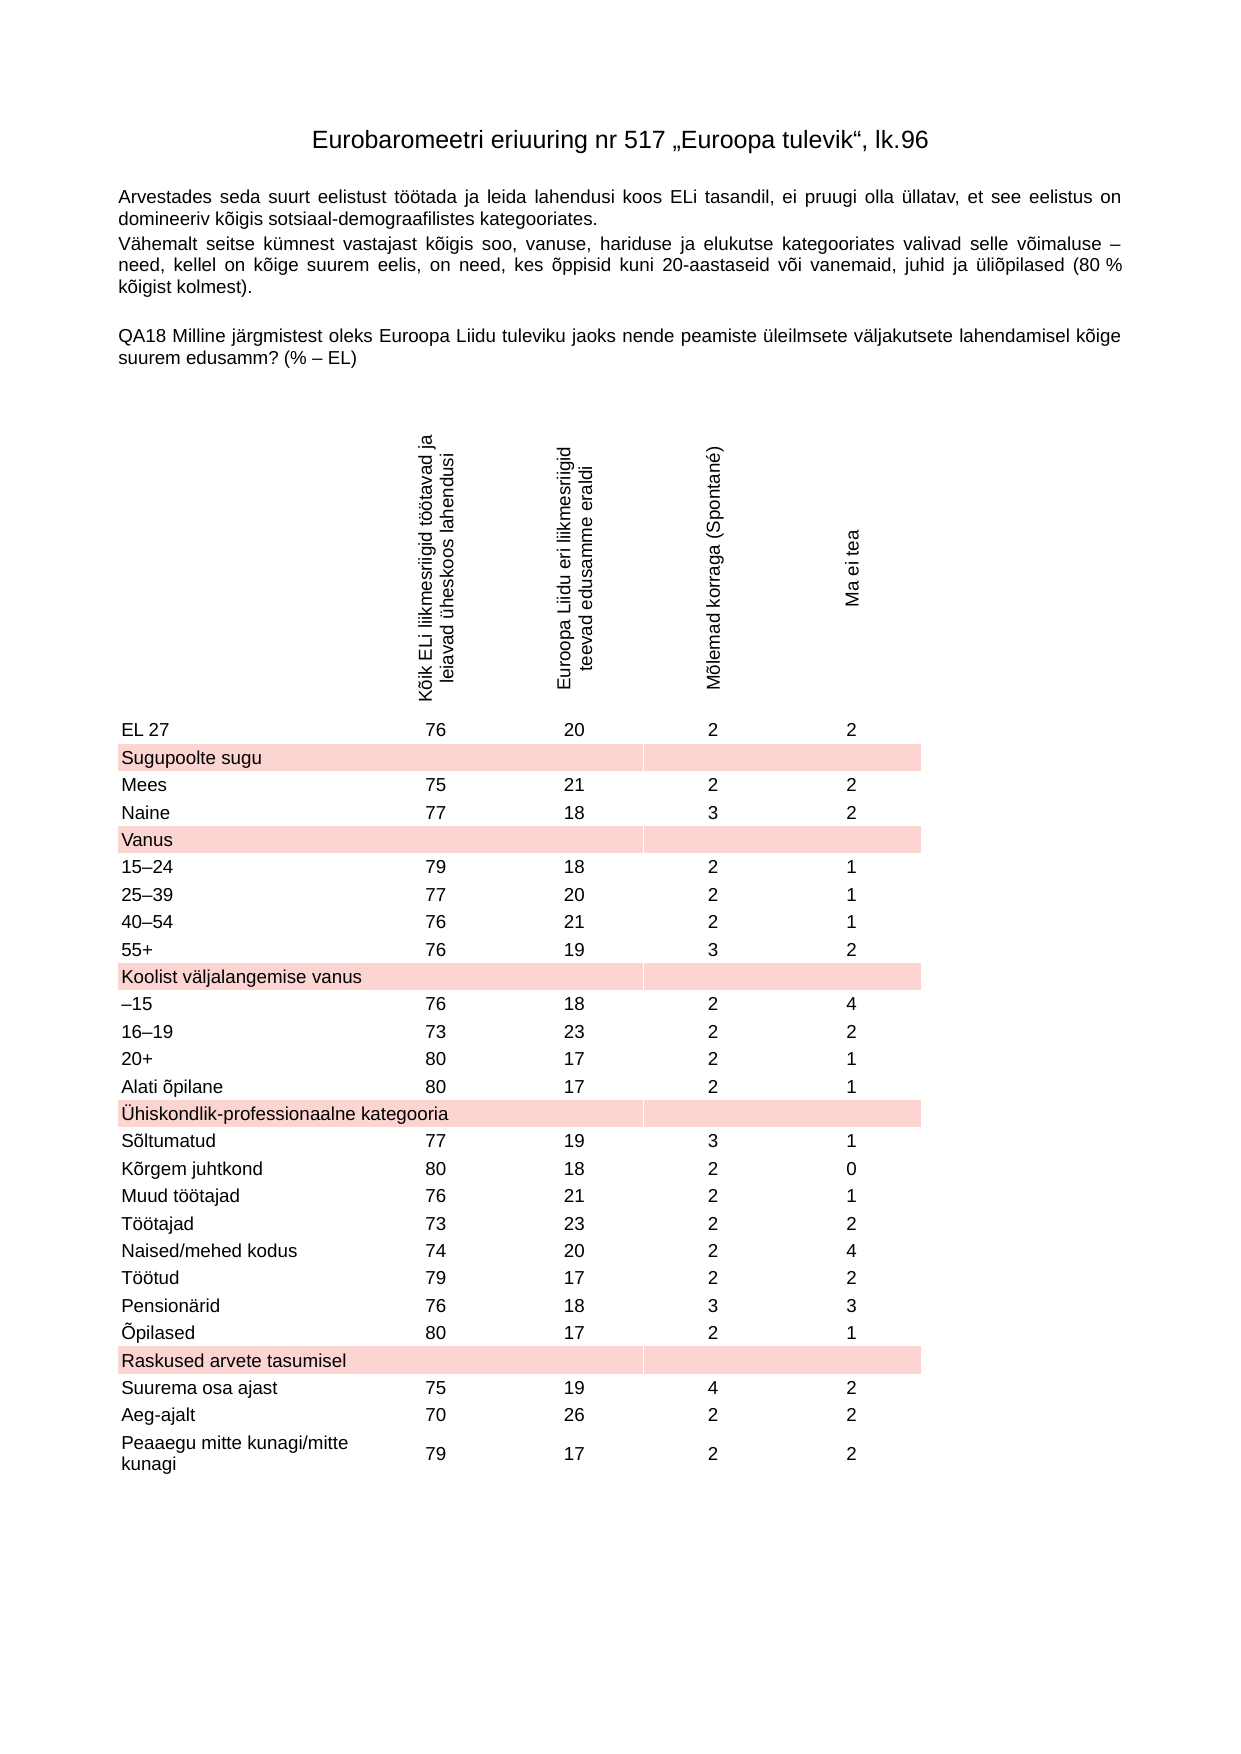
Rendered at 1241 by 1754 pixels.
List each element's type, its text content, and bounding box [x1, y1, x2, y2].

table_cell 70 [366, 1401, 505, 1429]
table_header [118, 421, 366, 716]
table_cell 80 [366, 1073, 505, 1100]
table_cell 3 [782, 1292, 921, 1319]
table_cell 75 [366, 1374, 505, 1401]
table_cell [782, 744, 921, 771]
table_cell [782, 826, 921, 853]
table_cell 21 [505, 908, 643, 936]
table_cell Sõltumatud [118, 1127, 366, 1155]
table_cell 76 [366, 716, 505, 744]
table_cell 3 [644, 1127, 782, 1155]
table_cell Töötajad [118, 1210, 366, 1237]
table_cell 2 [644, 1319, 782, 1346]
table_cell 2 [644, 908, 782, 936]
table_cell 2 [782, 799, 921, 826]
table_cell 2 [782, 1210, 921, 1237]
table_cell 2 [644, 1264, 782, 1292]
table_cell Muud töötajad [118, 1182, 366, 1209]
table_cell 1 [782, 881, 921, 908]
table_cell 80 [366, 1319, 505, 1346]
table_cell 80 [366, 1045, 505, 1072]
table_cell 18 [505, 799, 643, 826]
table_cell 2 [644, 1182, 782, 1209]
table_cell 20+ [118, 1045, 366, 1072]
table_cell 79 [366, 853, 505, 881]
table_cell 2 [644, 1429, 782, 1478]
table_cell 76 [366, 1292, 505, 1319]
table_cell 2 [782, 1264, 921, 1292]
table_cell 2 [644, 1237, 782, 1264]
table_cell 80 [366, 1155, 505, 1182]
table_cell 2 [644, 881, 782, 908]
table_cell [505, 826, 643, 853]
table_cell 19 [505, 1127, 643, 1155]
table_cell 16–19 [118, 1018, 366, 1045]
table_cell [782, 963, 921, 990]
table_cell 40–54 [118, 908, 366, 936]
table_cell 2 [644, 1210, 782, 1237]
table_cell 2 [644, 1401, 782, 1429]
table_cell 2 [782, 771, 921, 798]
table_cell 76 [366, 936, 505, 963]
table_cell 3 [644, 936, 782, 963]
table_cell [505, 1100, 643, 1127]
table_cell 20 [505, 1237, 643, 1264]
table_cell 17 [505, 1045, 643, 1072]
table_cell 1 [782, 1127, 921, 1155]
table_cell Koolist väljalangemise vanus [118, 963, 643, 990]
table_cell 23 [505, 1018, 643, 1045]
table_header Kõik ELi liikmesriigid töötavad ja leiavad üheskoos lahendusi [366, 421, 505, 716]
table_cell 2 [644, 853, 782, 881]
text Arvestades seda suurt eelistust töötada ja leida lahendusi koos ELi tasandil, ei pruugi olla üllatav, et see eelistus on domineeriv kõigis sotsiaal-demograafilistes kategooriates. [118, 186, 1122, 229]
table_cell Töötud [118, 1264, 366, 1292]
table_cell 18 [505, 1292, 643, 1319]
table_cell 76 [366, 1182, 505, 1209]
table_cell Vanus [118, 826, 366, 853]
table_cell 73 [366, 1018, 505, 1045]
table_cell 2 [782, 1374, 921, 1401]
table_cell 21 [505, 1182, 643, 1209]
table_cell [505, 744, 643, 771]
table_cell [644, 744, 782, 771]
text QA18 Milline järgmistest oleks Euroopa Liidu tuleviku jaoks nende peamiste üleilmsete väljakutsete lahendamisel kõige suurem edusamm? (% – EL) [118, 325, 1122, 368]
table_cell 4 [644, 1374, 782, 1401]
table_header Euroopa Liidu eri liikmesriigid teevad edusamme eraldi [505, 421, 643, 716]
table_cell 77 [366, 881, 505, 908]
table_cell 75 [366, 771, 505, 798]
table_cell 18 [505, 990, 643, 1018]
table_cell 79 [366, 1429, 505, 1478]
table_cell 2 [782, 1401, 921, 1429]
table_cell 26 [505, 1401, 643, 1429]
table_cell Naine [118, 799, 366, 826]
table_cell 21 [505, 771, 643, 798]
table_cell 17 [505, 1073, 643, 1100]
table_cell 1 [782, 1045, 921, 1072]
table_cell Suurema osa ajast [118, 1374, 366, 1401]
table_cell 17 [505, 1264, 643, 1292]
table_cell [366, 826, 505, 853]
table_cell 76 [366, 990, 505, 1018]
table_cell Ühiskondlik-professionaalne kategooria [118, 1100, 505, 1127]
table_cell [644, 1100, 782, 1127]
table_cell 1 [782, 1073, 921, 1100]
table_cell 2 [644, 771, 782, 798]
table_cell [644, 826, 782, 853]
table_cell 55+ [118, 936, 366, 963]
table_cell 17 [505, 1319, 643, 1346]
table_cell 77 [366, 799, 505, 826]
table_cell 15–24 [118, 853, 366, 881]
table_cell [366, 744, 505, 771]
table_cell Alati õpilane [118, 1073, 366, 1100]
table_cell 79 [366, 1264, 505, 1292]
table_cell 2 [644, 1155, 782, 1182]
table_cell 19 [505, 1374, 643, 1401]
table_cell Naised/mehed kodus [118, 1237, 366, 1264]
table_cell 74 [366, 1237, 505, 1264]
table_cell 3 [644, 799, 782, 826]
table_cell 1 [782, 908, 921, 936]
table_cell 2 [782, 1429, 921, 1478]
table_cell 4 [782, 990, 921, 1018]
table_cell 17 [505, 1429, 643, 1478]
table_cell [644, 1346, 782, 1374]
text Vähemalt seitse kümnest vastajast kõigis soo, vanuse, hariduse ja elukutse kategooriates valivad selle võimaluse – need, kellel on kõige suurem eelis, on need, kes õppisid kuni 20-aastaseid või vanemaid, juhid ja üliõpilased (80 % kõigist kolmest). [118, 232, 1122, 297]
table_cell 1 [782, 1319, 921, 1346]
table_cell [782, 1100, 921, 1127]
table_cell 23 [505, 1210, 643, 1237]
table_cell 73 [366, 1210, 505, 1237]
table_cell Aeg-ajalt [118, 1401, 366, 1429]
table_cell 2 [782, 716, 921, 744]
table_cell 20 [505, 881, 643, 908]
table_cell 18 [505, 1155, 643, 1182]
table_cell –15 [118, 990, 366, 1018]
table_cell [782, 1346, 921, 1374]
table_cell 77 [366, 1127, 505, 1155]
table_header Mõlemad korraga (Spontané) [644, 421, 782, 716]
table_cell 18 [505, 853, 643, 881]
table_cell 25–39 [118, 881, 366, 908]
table_cell 2 [782, 936, 921, 963]
table_cell 2 [644, 1045, 782, 1072]
table_cell Raskused arvete tasumisel [118, 1346, 643, 1374]
table_cell 2 [644, 1073, 782, 1100]
table_header Ma ei tea [782, 421, 921, 716]
table_cell Mees [118, 771, 366, 798]
table_cell 3 [644, 1292, 782, 1319]
table_cell 19 [505, 936, 643, 963]
table_cell 0 [782, 1155, 921, 1182]
table_cell Peaaegu mitte kunagi/mitte kunagi [118, 1429, 366, 1478]
table_cell 2 [782, 1018, 921, 1045]
table_cell Kõrgem juhtkond [118, 1155, 366, 1182]
table_cell Õpilased [118, 1319, 366, 1346]
table_cell 2 [644, 1018, 782, 1045]
table_cell Pensionärid [118, 1292, 366, 1319]
table_cell 2 [644, 716, 782, 744]
table_cell 1 [782, 1182, 921, 1209]
table_cell 4 [782, 1237, 921, 1264]
table_cell 20 [505, 716, 643, 744]
table_cell 1 [782, 853, 921, 881]
table_cell EL 27 [118, 716, 366, 744]
table_cell 2 [644, 990, 782, 1018]
table_cell [644, 963, 782, 990]
table_cell 76 [366, 908, 505, 936]
table_cell Sugupoolte sugu [118, 744, 366, 771]
